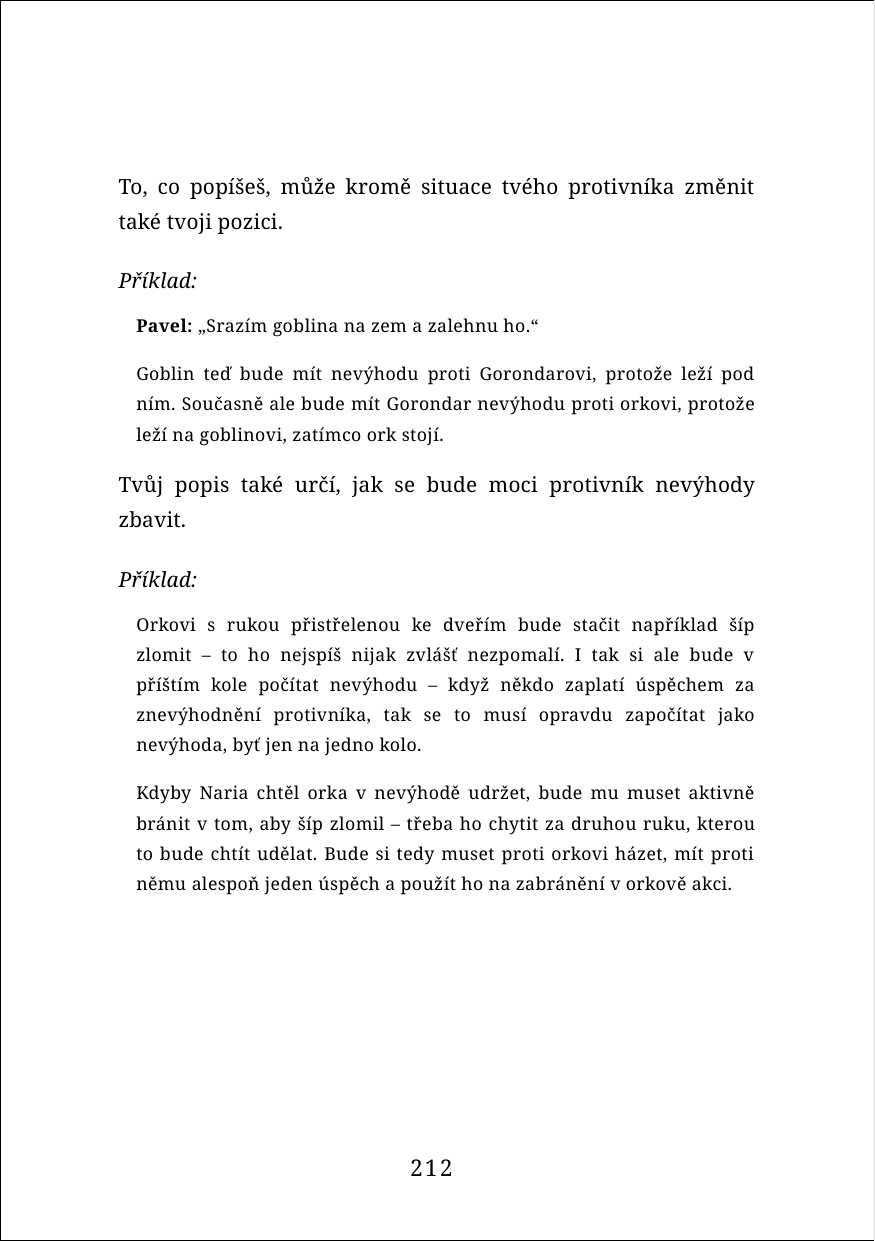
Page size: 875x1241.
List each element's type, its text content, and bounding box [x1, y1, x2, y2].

text Orkovi s rukou přistřelenou ke dveřím bude stačit například šíp zlomit – to ho nejspíš nijak zvlášť nezpomalí. I tak si ale bude v příštím kole počítat nevýhodu – když někdo zaplatí úspěchem za znevýhodnění protivníka, tak se to musí opravdu započítat jako nevýhoda, byť jen na jedno kolo. [136, 612, 756, 757]
text To, co popíšeš, může kromě situace tvého protivníka změnit také tvoji pozici. [118, 172, 756, 236]
text Tvůj popis také určí, jak se bude moci protivník nevýhody zbavit. [118, 470, 756, 534]
text Příklad: [118, 266, 756, 295]
text Pavel: „Srazím goblina na zem a zalehnu ho.“ [136, 314, 756, 338]
text Příklad: [118, 565, 756, 593]
text Kdyby Naria chtěl orka v nevýhodě udržet, bude mu muset aktivně bránit v tom, aby šíp zlomil – třeba ho chytit za druhou ruku, kterou to bude chtít udělat. Bude si tedy muset proti orkovi házet, mít proti němu alespoň jeden úspěch a použít ho na zabránění v orkově akci. [136, 781, 756, 896]
text Goblin teď bude mít nevýhodu proti Gorondarovi, protože leží pod ním. Současně ale bude mít Gorondar nevýhodu proti orkovi, protože leží na goblinovi, zatímco ork stojí. [136, 362, 756, 446]
